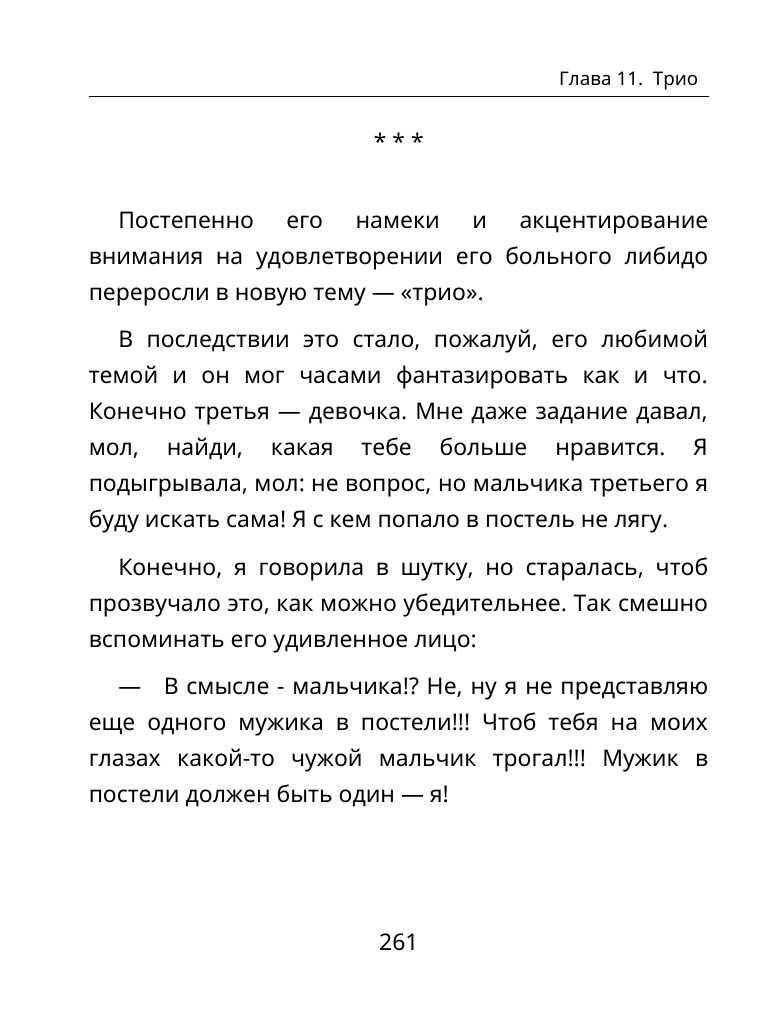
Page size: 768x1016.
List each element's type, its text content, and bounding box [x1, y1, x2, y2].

text Конечно, я говорила в шутку, но старалась, чтоб прозвучало это, как можно убедительнее. Так смешно вспоминать его удивленное лицо: [88, 551, 709, 654]
list В смысле - мальчика!? Не, ну я не представляю еще одного мужика в постели!!! Чтоб тебя на моих глазах какой-то чужой мальчик трогал!!! Мужик в постели должен быть один — я! [88, 670, 709, 809]
text В последствии это стало, пожалуй, его любимой темой и он мог часами фантазировать как и что. Конечно третья — девочка. Мне даже задание давал, мол, найди, какая тебе больше нравится. Я подыгрывала, мол: не вопрос, но мальчика третьего я буду искать сама! Я с кем попало в постель не лягу. [88, 323, 709, 534]
subtitle * * * [88, 126, 709, 157]
text Постепенно его намеки и акцентирование внимания на удовлетворении его больного либидо переросли в новую тему — «трио». [88, 204, 709, 307]
